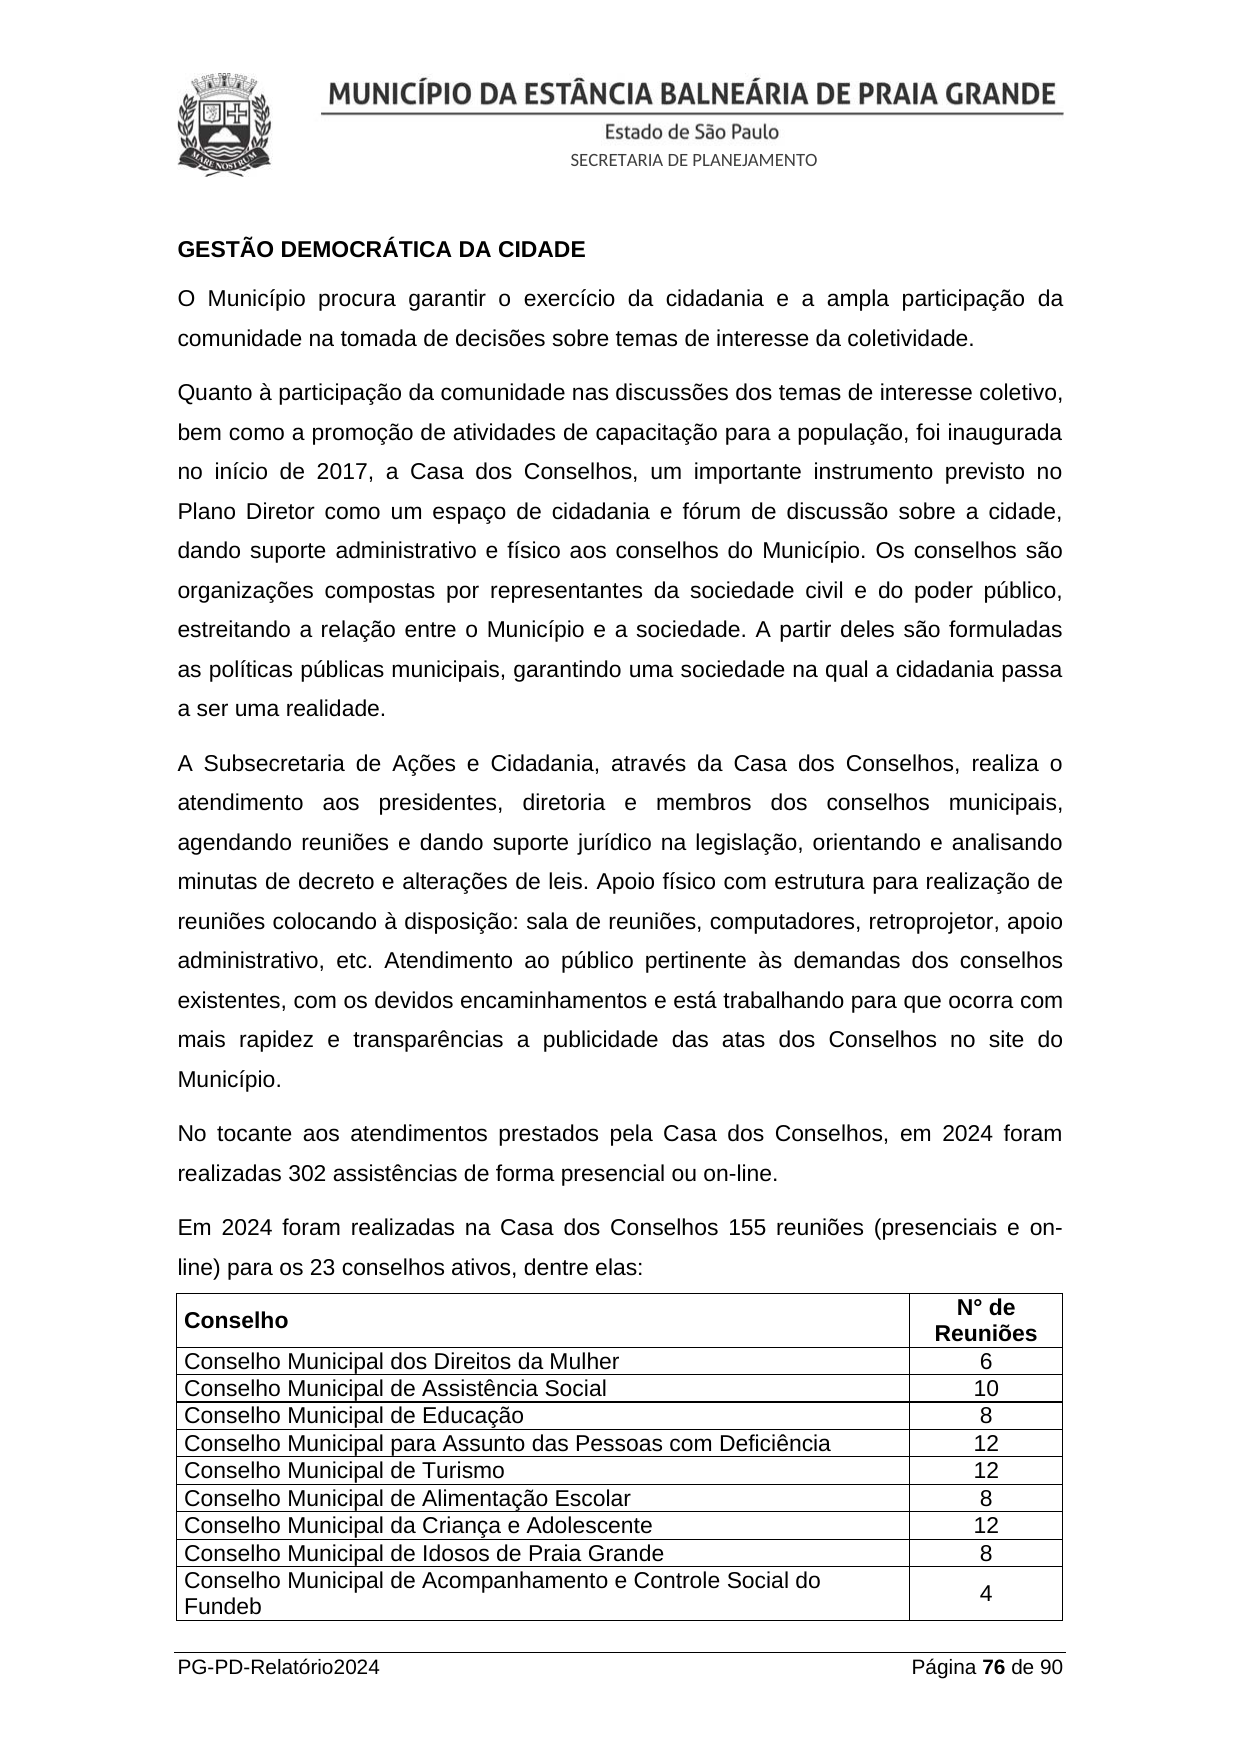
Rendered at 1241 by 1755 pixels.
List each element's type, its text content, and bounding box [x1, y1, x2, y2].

table_cell 4 [910, 1567, 1062, 1619]
table_cell Conselho Municipal de Alimentação Escolar [177, 1485, 909, 1511]
text A Subsecretaria de Ações e Cidadania, através da Casa dos Conselhos, realiza o atendimento aos presidentes, diretoria e membros dos conselhos municipais, agendando reuniões e dando suporte jurídico na legislação, orientando e analisando minutas de decreto e alterações de leis. Apoio físico com estrutura para realização de reuniões colocando à disposição: sala de reuniões, computadores, retroprojetor, apoio administrativo, etc. Atendimento ao público pertinente às demandas dos conselhos existentes, com os devidos encaminhamentos e está trabalhando para que ocorra com mais rapidez e transparências a publicidade das atas dos Conselhos no site do Município. [177, 750, 1063, 1092]
subtitle GESTÃO DEMOCRÁTICA DA CIDADE [177, 236, 1063, 263]
table_cell 12 [910, 1430, 1062, 1456]
text No tocante aos atendimentos prestados pela Casa dos Conselhos, em 2024 foram realizadas 302 assistências de forma presencial ou on-line. [177, 1120, 1063, 1186]
table_cell Conselho Municipal dos Direitos da Mulher [177, 1348, 909, 1374]
table_cell Conselho Municipal da Criança e Adolescente [177, 1512, 909, 1538]
table_header Conselho [177, 1294, 909, 1347]
text O Município procura garantir o exercício da cidadania e a ampla participação da comunidade na tomada de decisões sobre temas de interesse da coletividade. [177, 285, 1063, 351]
text Em 2024 foram realizadas na Casa dos Conselhos 155 reuniões (presenciais e on-line) para os 23 conselhos ativos, dentre elas: [177, 1214, 1063, 1280]
table_cell Conselho Municipal de Educação [177, 1403, 909, 1429]
table_cell 6 [910, 1348, 1062, 1374]
table_cell 10 [910, 1375, 1062, 1401]
table_cell 8 [910, 1485, 1062, 1511]
table_cell 12 [910, 1457, 1062, 1484]
table_cell 8 [910, 1403, 1062, 1429]
table_cell 8 [910, 1540, 1062, 1566]
table_cell Conselho Municipal de Acompanhamento e Controle Social do Fundeb [177, 1567, 909, 1619]
table_header N° de Reuniões [910, 1294, 1062, 1347]
table_cell Conselho Municipal de Turismo [177, 1457, 909, 1484]
table_cell 12 [910, 1512, 1062, 1538]
table_cell Conselho Municipal para Assunto das Pessoas com Deficiência [177, 1430, 909, 1456]
text Quanto à participação da comunidade nas discussões dos temas de interesse coletivo, bem como a promoção de atividades de capacitação para a população, foi inaugurada no início de 2017, a Casa dos Conselhos, um importante instrumento previsto no Plano Diretor como um espaço de cidadania e fórum de discussão sobre a cidade, dando suporte administrativo e físico aos conselhos do Município. Os conselhos são organizações compostas por representantes da sociedade civil e do poder público, estreitando a relação entre o Município e a sociedade. A partir deles são formuladas as políticas públicas municipais, garantindo uma sociedade na qual a cidadania passa a ser uma realidade. [177, 379, 1063, 722]
table_cell Conselho Municipal de Assistência Social [177, 1375, 909, 1401]
table_cell Conselho Municipal de Idosos de Praia Grande [177, 1540, 909, 1566]
